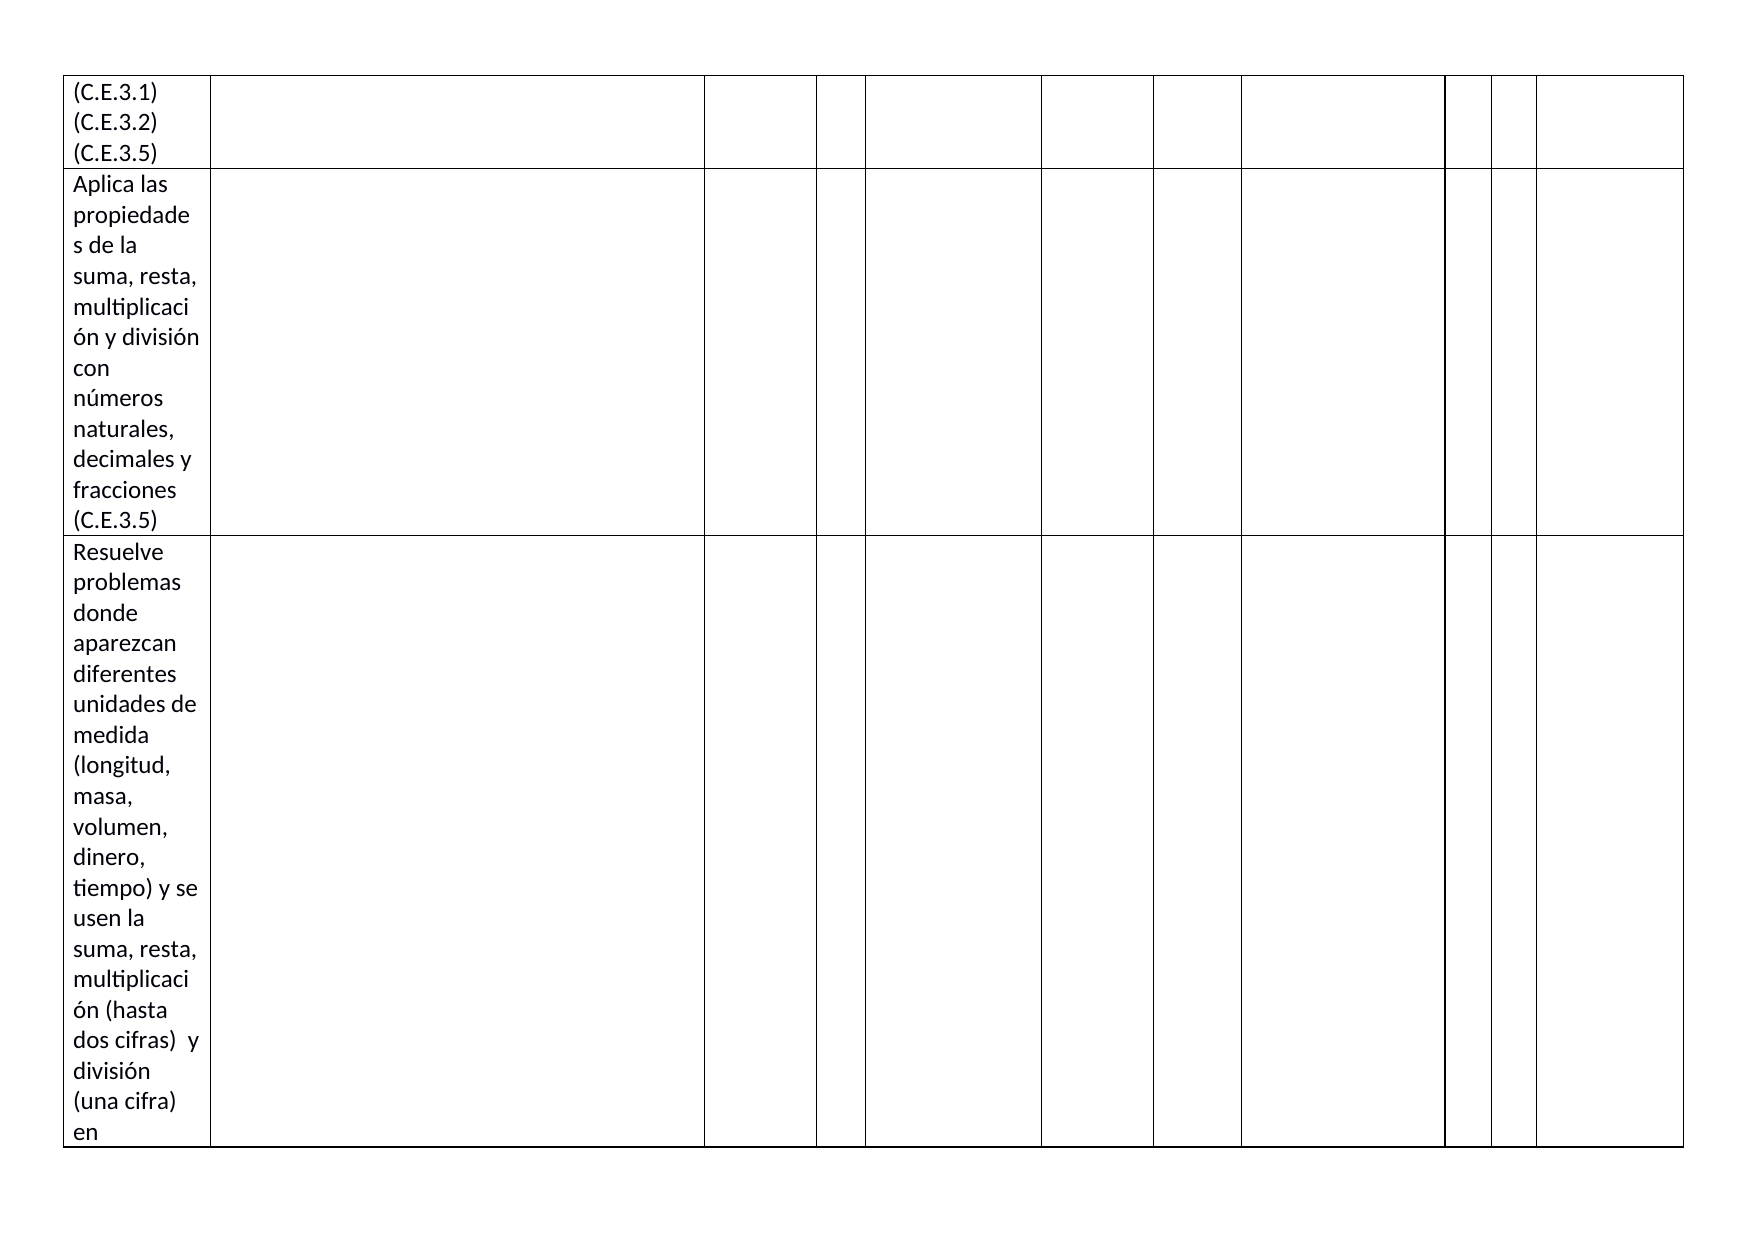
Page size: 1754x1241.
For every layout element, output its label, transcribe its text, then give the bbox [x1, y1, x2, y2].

table_cell [1242, 536, 1444, 1146]
table_cell [866, 169, 1041, 535]
table_cell [1492, 76, 1536, 168]
table_cell [866, 536, 1041, 1146]
table_cell Aplica las propiedades de la suma, resta, multiplicación y división con números naturales, decimales y fracciones (C.E.3.5) [64, 169, 210, 535]
table_cell [817, 169, 865, 535]
table_cell [817, 536, 865, 1146]
table_cell [1446, 76, 1491, 168]
table_cell [211, 169, 704, 535]
table_cell [211, 76, 704, 168]
table_cell [705, 76, 816, 168]
table_cell [1154, 76, 1241, 168]
table_cell [1154, 169, 1241, 535]
table_cell [705, 169, 816, 535]
table_cell [1446, 536, 1491, 1146]
table_cell [1492, 169, 1536, 535]
table_cell [1042, 536, 1153, 1146]
table_cell [1446, 169, 1491, 535]
table_cell [1242, 76, 1444, 168]
table_cell [1154, 536, 1241, 1146]
table_cell [1042, 169, 1153, 535]
table_cell [1042, 76, 1153, 168]
table_cell [1537, 76, 1683, 168]
table_cell (C.E.3.1) (C.E.3.2) (C.E.3.5) [64, 76, 210, 168]
table_cell Resuelve problemas donde aparezcan diferentes unidades de medida (longitud, masa, volumen, dinero, tiempo) y se usen la suma, resta, multiplicación (hasta dos cifras) y división (una cifra) en [64, 536, 210, 1146]
table_cell [1492, 536, 1536, 1146]
table_cell [211, 536, 704, 1146]
table_cell [1537, 169, 1683, 535]
table_cell [1537, 536, 1683, 1146]
table_cell [1242, 169, 1444, 535]
table_cell [866, 76, 1041, 168]
table_cell [817, 76, 865, 168]
table_cell [705, 536, 816, 1146]
